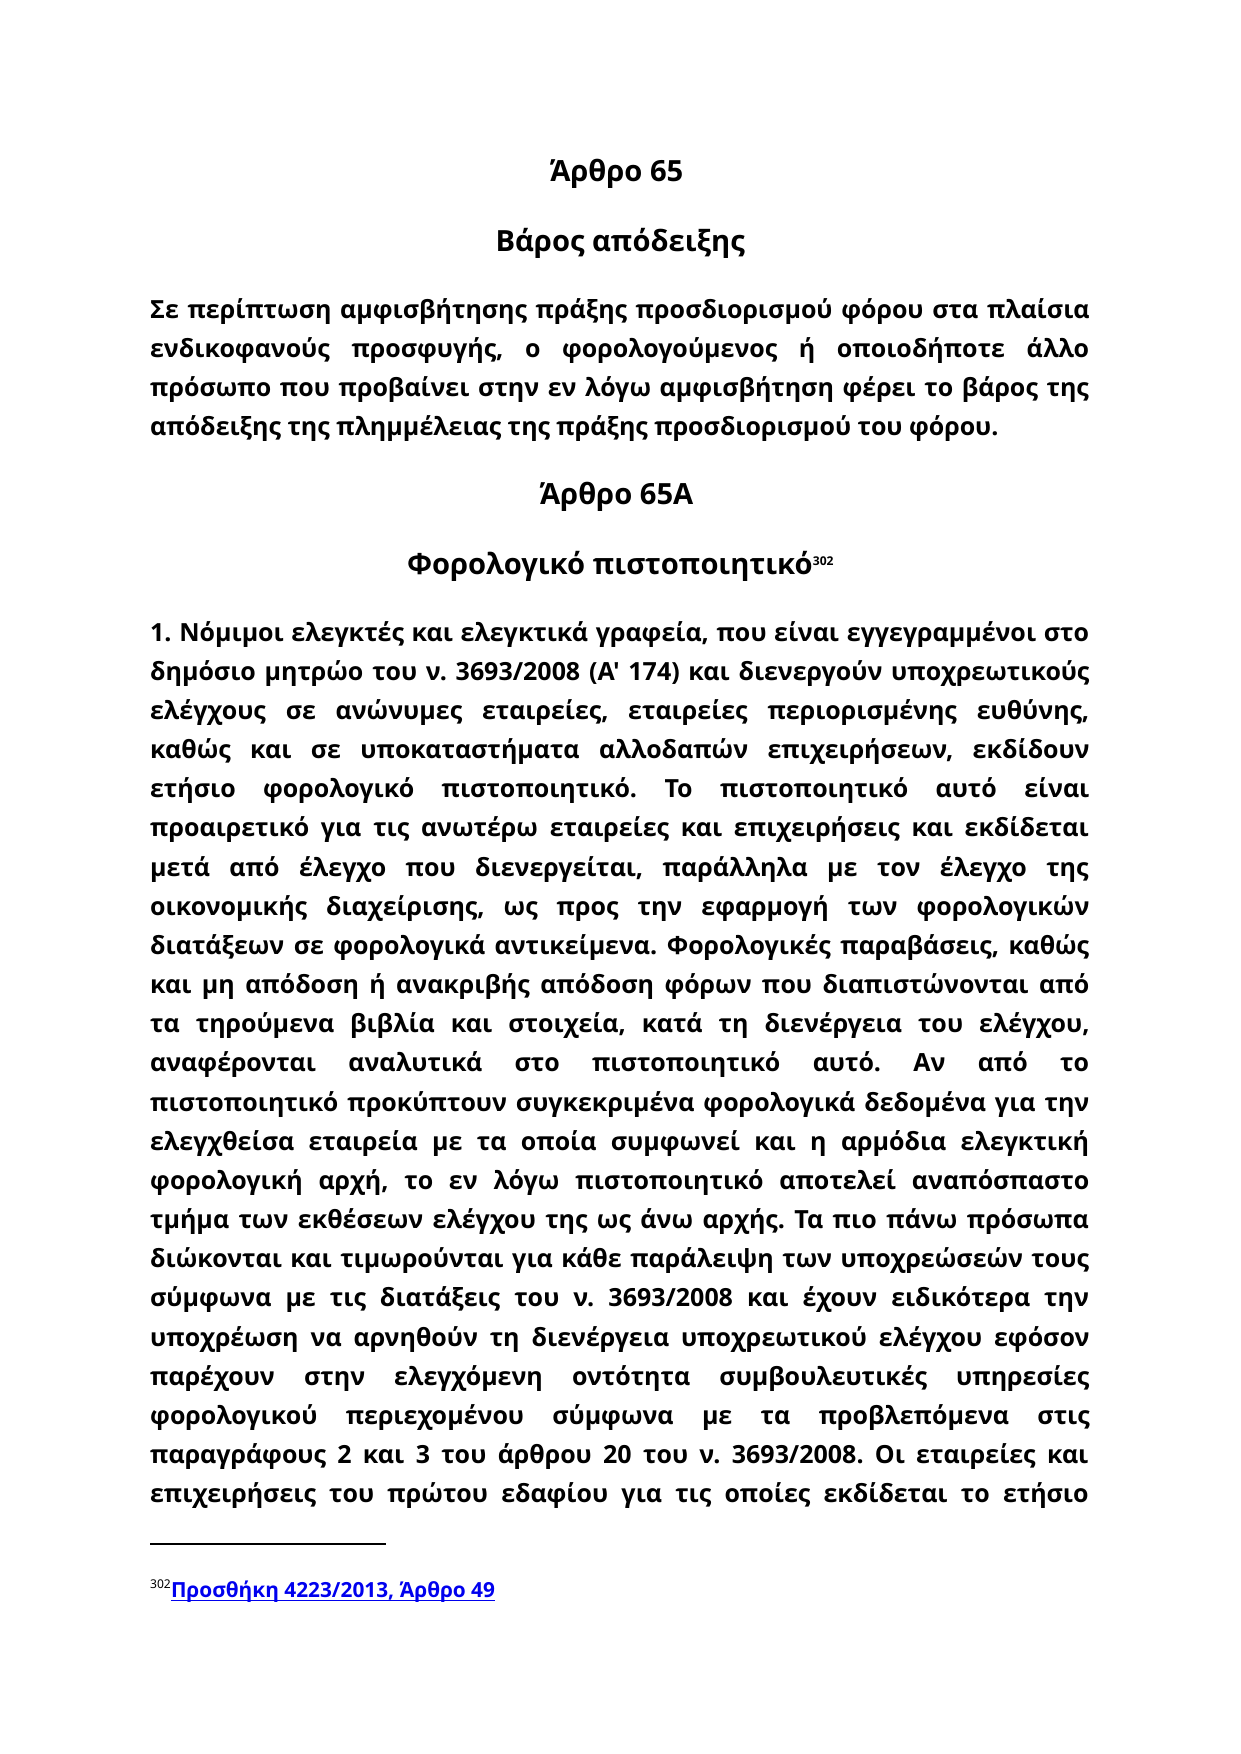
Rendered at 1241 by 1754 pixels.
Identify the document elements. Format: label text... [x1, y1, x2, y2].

subtitle Άρθρο 65Α [150, 473, 1090, 513]
text Προσθήκη 4223/2013, Άρθρο 49 [150, 1576, 1090, 1604]
subtitle Φορολογικό πιστοποιητικό [150, 543, 1090, 583]
text 1. Νόμιμοι ελεγκτές και ελεγκτικά γραφεία, που είναι εγγεγραμμένοι στο δημόσιο μητρώο του ν. 3693/2008 (Α' 174) και διενεργούν υποχρεωτικούς ελέγχους σε ανώνυμες εταιρείες, εταιρείες περιορισμένης ευθύνης, καθώς και σε υποκαταστήματα αλλοδαπών επιχειρήσεων, εκδίδουν ετήσιο φορολογικό πιστοποιητικό. Το πιστοποιητικό αυτό είναι προαιρετικό για τις ανωτέρω εταιρείες και επιχειρήσεις και εκδίδεται μετά από έλεγχο που διενεργείται, παράλληλα με τον έλεγχο της οικονομικής διαχείρισης, ως προς την εφαρμογή των φορολογικών διατάξεων σε φορολογικά αντικείμενα. Φορολογικές παραβάσεις, καθώς και μη απόδοση ή ανακριβής απόδοση φόρων που διαπιστώνονται από τα τηρούμενα βιβλία και στοιχεία, κατά τη διενέργεια του ελέγχου, αναφέρονται αναλυτικά στο πιστοποιητικό αυτό. Αν από το πιστοποιητικό προκύπτουν συγκεκριμένα φορολογικά δεδομένα για την ελεγχθείσα εταιρεία με τα οποία συμφωνεί και η αρμόδια ελεγκτική φορολογική αρχή, το εν λόγω πιστοποιητικό αποτελεί αναπόσπαστο τμήμα των εκθέσεων ελέγχου της ως άνω αρχής. Τα πιο πάνω πρόσωπα διώκονται και τιμωρούνται για κάθε παράλειψη των υποχρεώσεών τους σύμφωνα με τις διατάξεις του ν. 3693/2008 και έχουν ειδικότερα την υποχρέωση να αρνηθούν τη διενέργεια υποχρεωτικού ελέγχου εφόσον παρέχουν στην ελεγχόμενη οντότητα συμβουλευτικές υπηρεσίες φορολογικού περιεχομένου σύμφωνα με τα προβλεπόμενα στις παραγράφους 2 και 3 του άρθρου 20 του ν. 3693/2008. Οι εταιρείες και επιχειρήσεις του πρώτου εδαφίου για τις οποίες εκδίδεται το ετήσιο [150, 614, 1090, 1510]
subtitle Βάρος απόδειξης [150, 221, 1090, 260]
subtitle Άρθρο 65 [150, 150, 1090, 190]
text Σε περίπτωση αμφισβήτησης πράξης προσδιορισμού φόρου στα πλαίσια ενδικοφανούς προσφυγής, ο φορολογούμενος ή οποιοδήποτε άλλο πρόσωπο που προβαίνει στην εν λόγω αμφισβήτηση φέρει το βάρος της απόδειξης της πλημμέλειας της πράξης προσδιορισμού του φόρου. [150, 291, 1090, 443]
